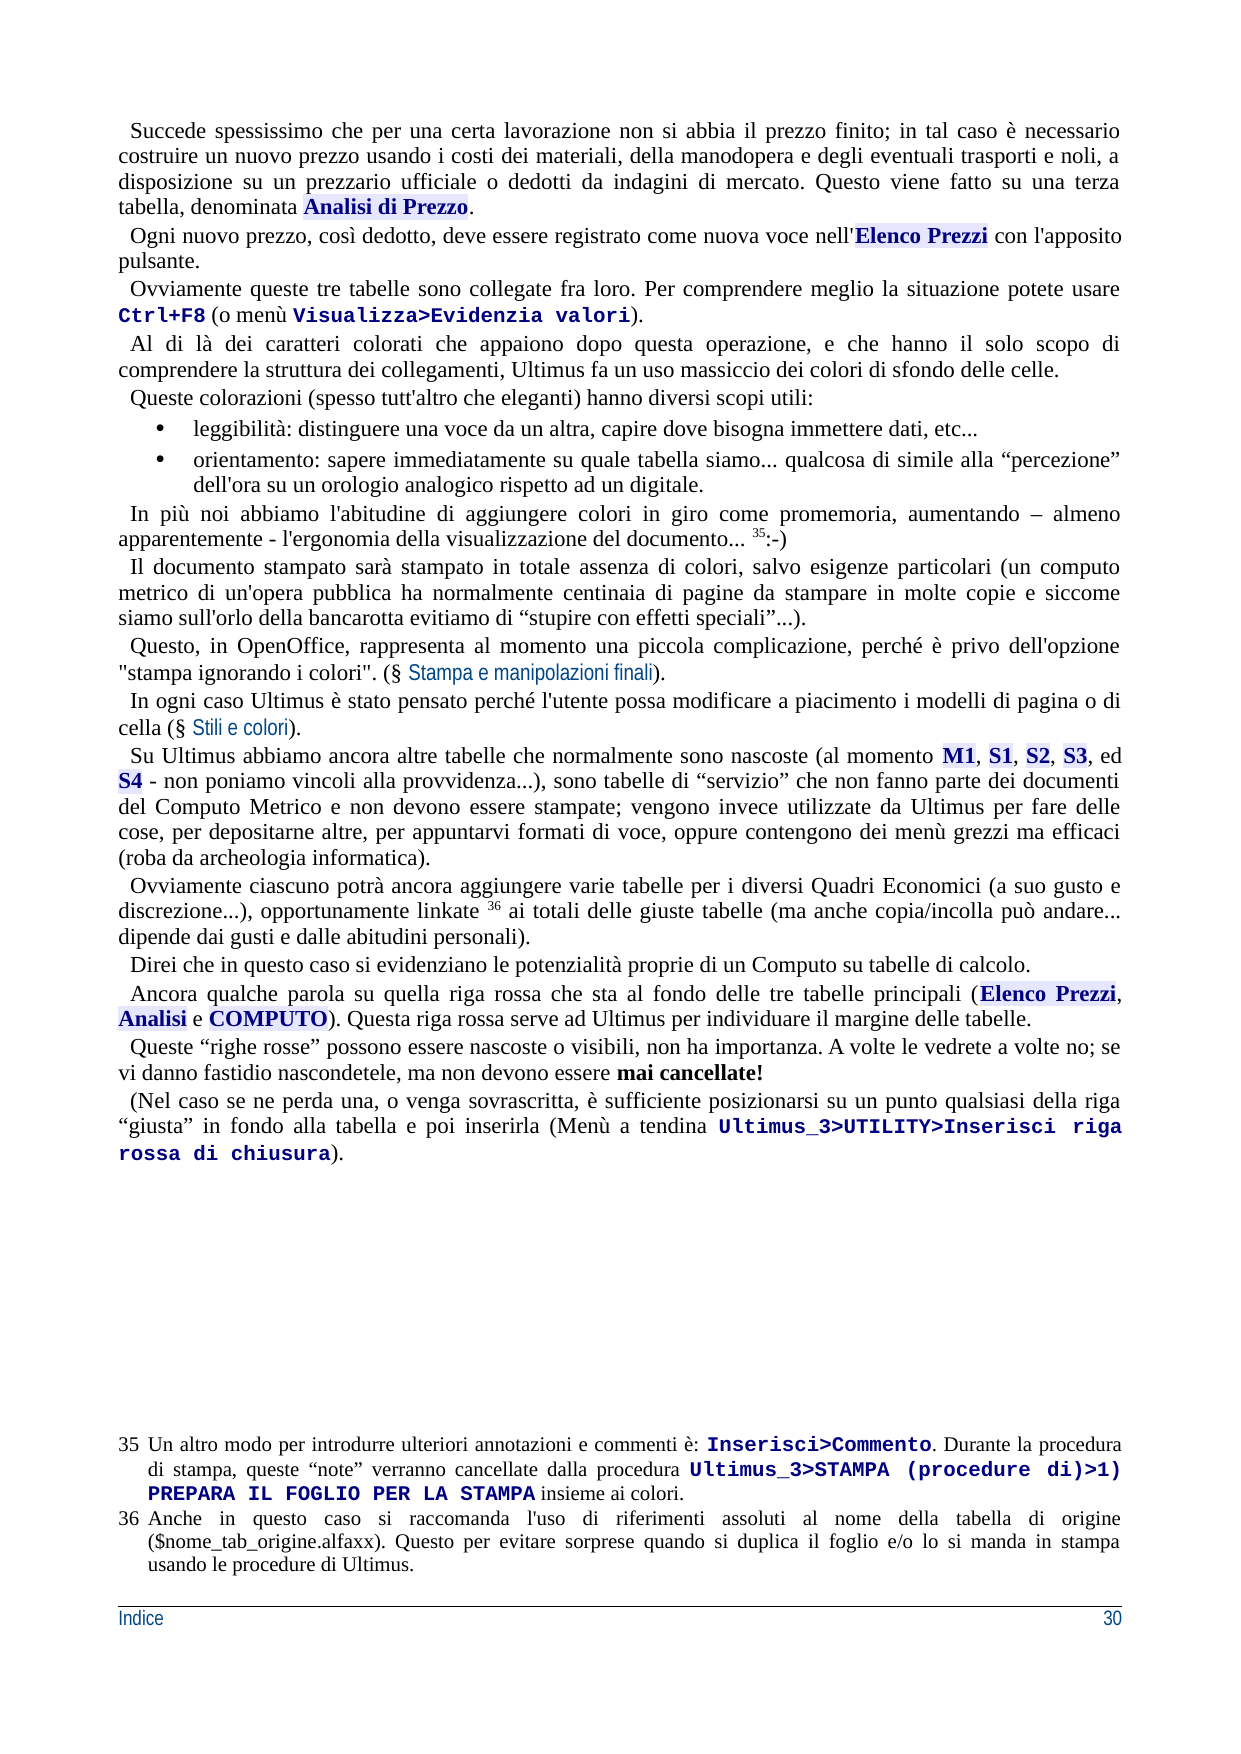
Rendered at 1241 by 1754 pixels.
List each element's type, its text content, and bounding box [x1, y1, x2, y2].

list leggibilità: distinguere una voce da un altra, capire dove bisogna immettere dati, etc... [156, 413, 1122, 441]
list orientamento: sapere immediatamente su quale tabella siamo... qualcosa di simile alla “percezione” dell'ora su un orologio analogico rispetto ad un digitale. [156, 444, 1122, 498]
text Ancora qualche parola su quella riga rossa che sta al fondo delle tre tabelle principali (Elenco Prezzi, Analisi e COMPUTO). Questa riga rossa serve ad Ultimus per individuare il margine delle tabelle. [118, 981, 1122, 1031]
text Queste colorazioni (spesso tutt'altro che eleganti) hanno diversi scopi utili: [118, 385, 1122, 411]
text Ovviamente queste tre tabelle sono collegate fra loro. Per comprendere meglio la situazione potete usare Ctrl+F8 (o menù Visualizza>Evidenzia valori). [118, 276, 1122, 328]
text Ovviamente ciascuno potrà ancora aggiungere varie tabelle per i diversi Quadri Economici (a suo gusto e discrezione...), opportunamente linkate ai totali delle giuste tabelle (ma anche copia/incolla può andare... dipende dai gusti e dalle abitudini personali). [118, 873, 1122, 949]
text Direi che in questo caso si evidenziano le potenzialità proprie di un Computo su tabelle di calcolo. [118, 952, 1122, 978]
text (Nel caso se ne perda una, o venga sovrascritta, è sufficiente posizionarsi su un punto qualsiasi della riga “giusta” in fondo alla tabella e poi inserirla (Menù a tendina Ultimus_3>UTILITY>Inserisci riga rossa di chiusura). [118, 1088, 1122, 1167]
text Ogni nuovo prezzo, così dedotto, deve essere registrato come nuova voce nell'Elenco Prezzi con l'apposito pulsante. [118, 223, 1122, 273]
text Questo, in OpenOffice, rappresenta al momento una piccola complicazione, perché è privo dell'opzione "stampa ignorando i colori". (§ Stampa e manipolazioni finali). [118, 633, 1122, 685]
text Queste “righe rosse” possono essere nascoste o visibili, non ha importanza. A volte le vedrete a volte no; se vi danno fastidio nascondetele, ma non devono essere mai cancellate! [118, 1034, 1122, 1085]
text Succede spessissimo che per una certa lavorazione non si abbia il prezzo finito; in tal caso è necessario costruire un nuovo prezzo usando i costi dei materiali, della manodopera e degli eventuali trasporti e noli, a disposizione su un prezzario ufficiale o dedotti da indagini di mercato. Questo viene fatto su una terza tabella, denominata Analisi di Prezzo. [118, 118, 1122, 220]
text Anche in questo caso si raccomanda l'uso di riferimenti assoluti al nome della tabella di origine ($nome_tab_origine.alfaxx). Questo per evitare sorprese quando si duplica il foglio e/o lo si manda in stampa usando le procedure di Ultimus. [118, 1507, 1122, 1576]
text In più noi abbiamo l'abitudine di aggiungere colori in giro come promemoria, aumentando – almeno apparentemente - l'ergonomia della visualizzazione del documento... :-) [118, 501, 1122, 551]
text In ogni caso Ultimus è stato pensato perché l'utente possa modificare a piacimento i modelli di pagina o di cella (§ Stili e colori). [118, 688, 1122, 740]
text Al di là dei caratteri colorati che appaiono dopo questa operazione, e che hanno il solo scopo di comprendere la struttura dei collegamenti, Ultimus fa un uso massiccio dei colori di sfondo delle celle. [118, 331, 1122, 382]
text Su Ultimus abbiamo ancora altre tabelle che normalmente sono nascoste (al momento M1, S1, S2, S3, ed S4 - non poniamo vincoli alla provvidenza...), sono tabelle di “servizio” che non fanno parte dei documenti del Computo Metrico e non devono essere stampate; vengono invece utilizzate da Ultimus per fare delle cose, per depositarne altre, per appuntarvi formati di voce, oppure contengono dei menù grezzi ma efficaci (roba da archeologia informatica). [118, 743, 1122, 870]
text Il documento stampato sarà stampato in totale assenza di colori, salvo esigenze particolari (un computo metrico di un'opera pubblica ha normalmente centinaia di pagine da stampare in molte copie e siccome siamo sull'orlo della bancarotta evitiamo di “stupire con effetti speciali”...). [118, 554, 1122, 631]
text Un altro modo per introdurre ulteriori annotazioni e commenti è: Inserisci>Commento. Durante la procedura di stampa, queste “note” verranno cancellate dalla procedura Ultimus_3>STAMPA (procedure di)>1) PREPARA IL FOGLIO PER LA STAMPA insieme ai colori. [118, 1433, 1122, 1507]
